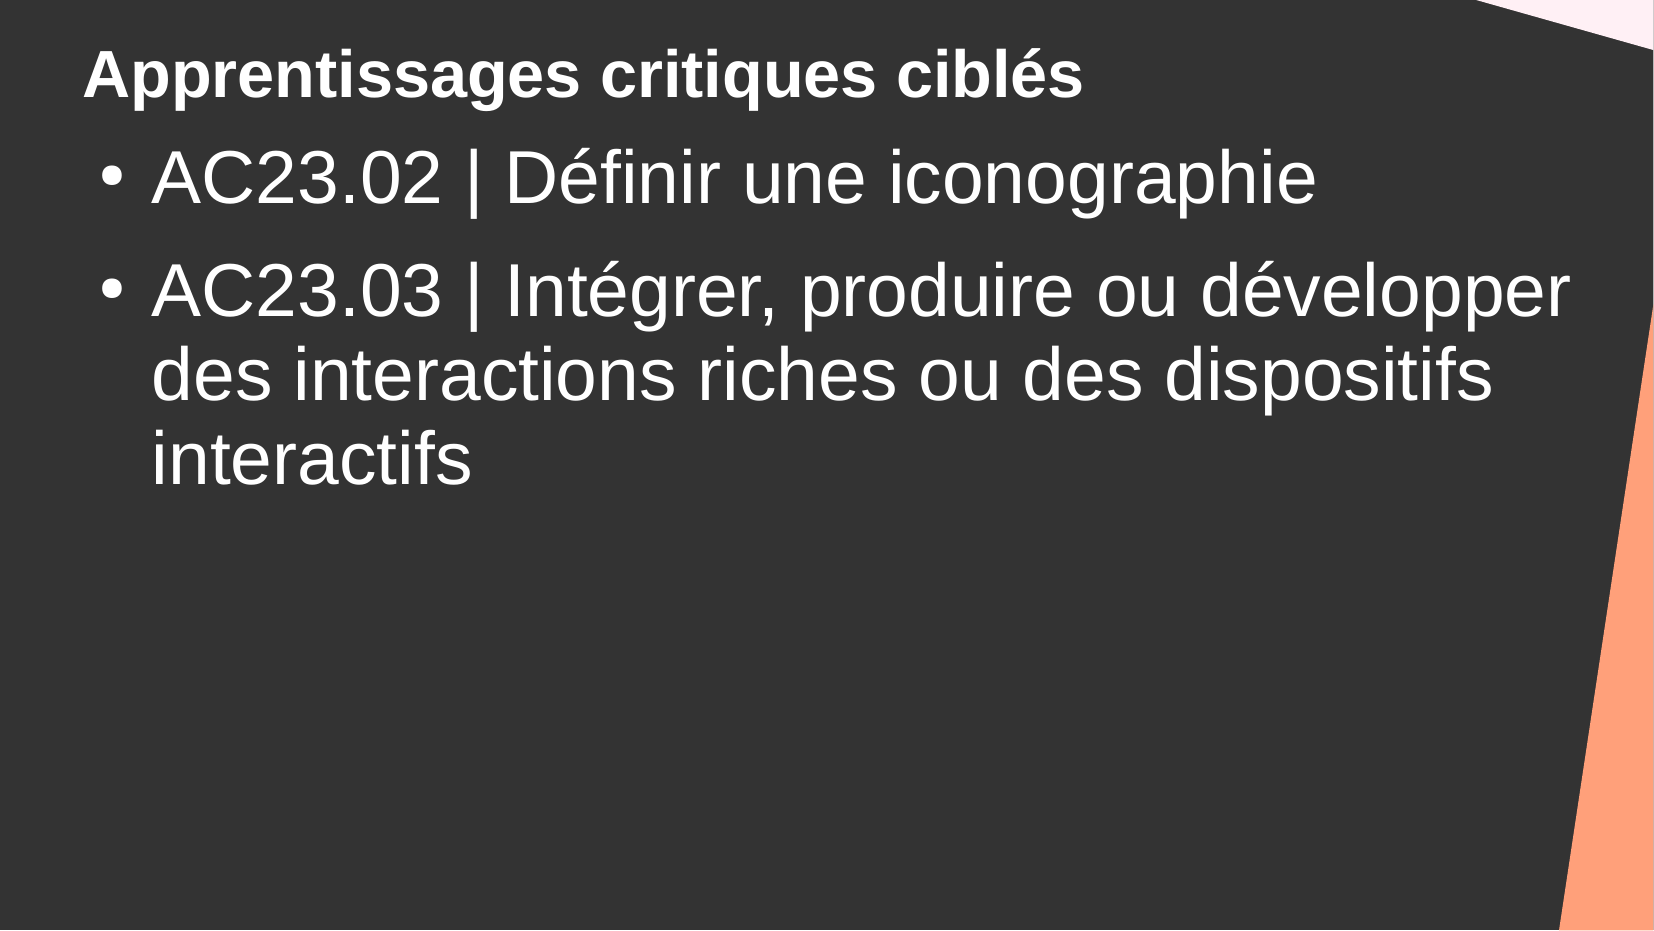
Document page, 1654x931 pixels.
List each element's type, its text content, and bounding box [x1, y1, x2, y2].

title Apprentissages critiques ciblés [82, 37, 1571, 122]
text_box [1476, 0, 1654, 51]
list AC23.02 | Définir une iconographie AC23.03 | Intégrer, produire ou développer des interactions riches ou des dispositifs interactifs [80, 135, 1620, 721]
text_box [1558, 300, 1654, 931]
